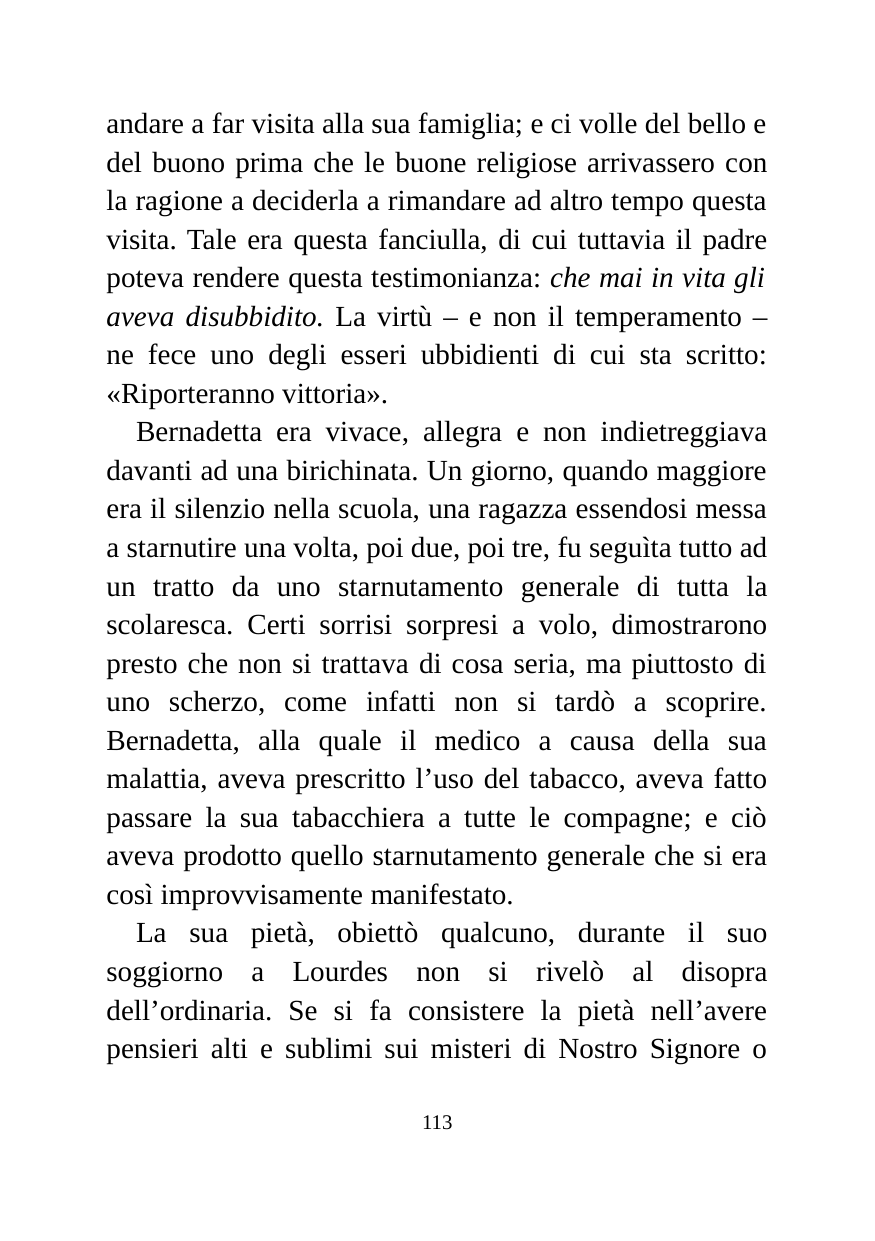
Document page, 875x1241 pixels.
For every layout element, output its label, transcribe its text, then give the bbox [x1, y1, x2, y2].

text La sua pietà, obiettò qualcuno, durante il suo soggiorno a Lourdes non si rivelò al disopra dell’ordinaria. Se si fa consistere la pietà nell’avere pensieri alti e sublimi sui misteri di Nostro Signore o [106, 916, 768, 1065]
text andare a far visita alla sua famiglia; e ci volle del bello e del buono prima che le buone religiose arrivassero con la ragione a deciderla a rimandare ad altro tempo questa visita. Tale era questa fanciulla, di cui tuttavia il padre poteva rendere questa testimonianza: che mai in vita gli aveva disubbidito. La virtù – e non il temperamento – ne fece uno degli esseri ubbidienti di cui sta scritto: «Riporteranno vittoria». [106, 106, 768, 409]
text Bernadetta era vivace, allegra e non indietreggiava davanti ad una birichinata. Un giorno, quando maggiore era il silenzio nella scuola, una ragazza essendosi messa a starnutire una volta, poi due, poi tre, fu seguìta tutto ad un tratto da uno starnutamento generale di tutta la scolaresca. Certi sorrisi sorpresi a volo, dimostrarono presto che non si trattava di cosa seria, ma piuttosto di uno scherzo, come infatti non si tardò a scoprire. Bernadetta, alla quale il medico a causa della sua malattia, aveva prescritto l’uso del tabacco, aveva fatto passare la sua tabacchiera a tutte le compagne; e ciò aveva prodotto quello starnutamento generale che si era così improvvisamente manifestato. [106, 414, 768, 911]
